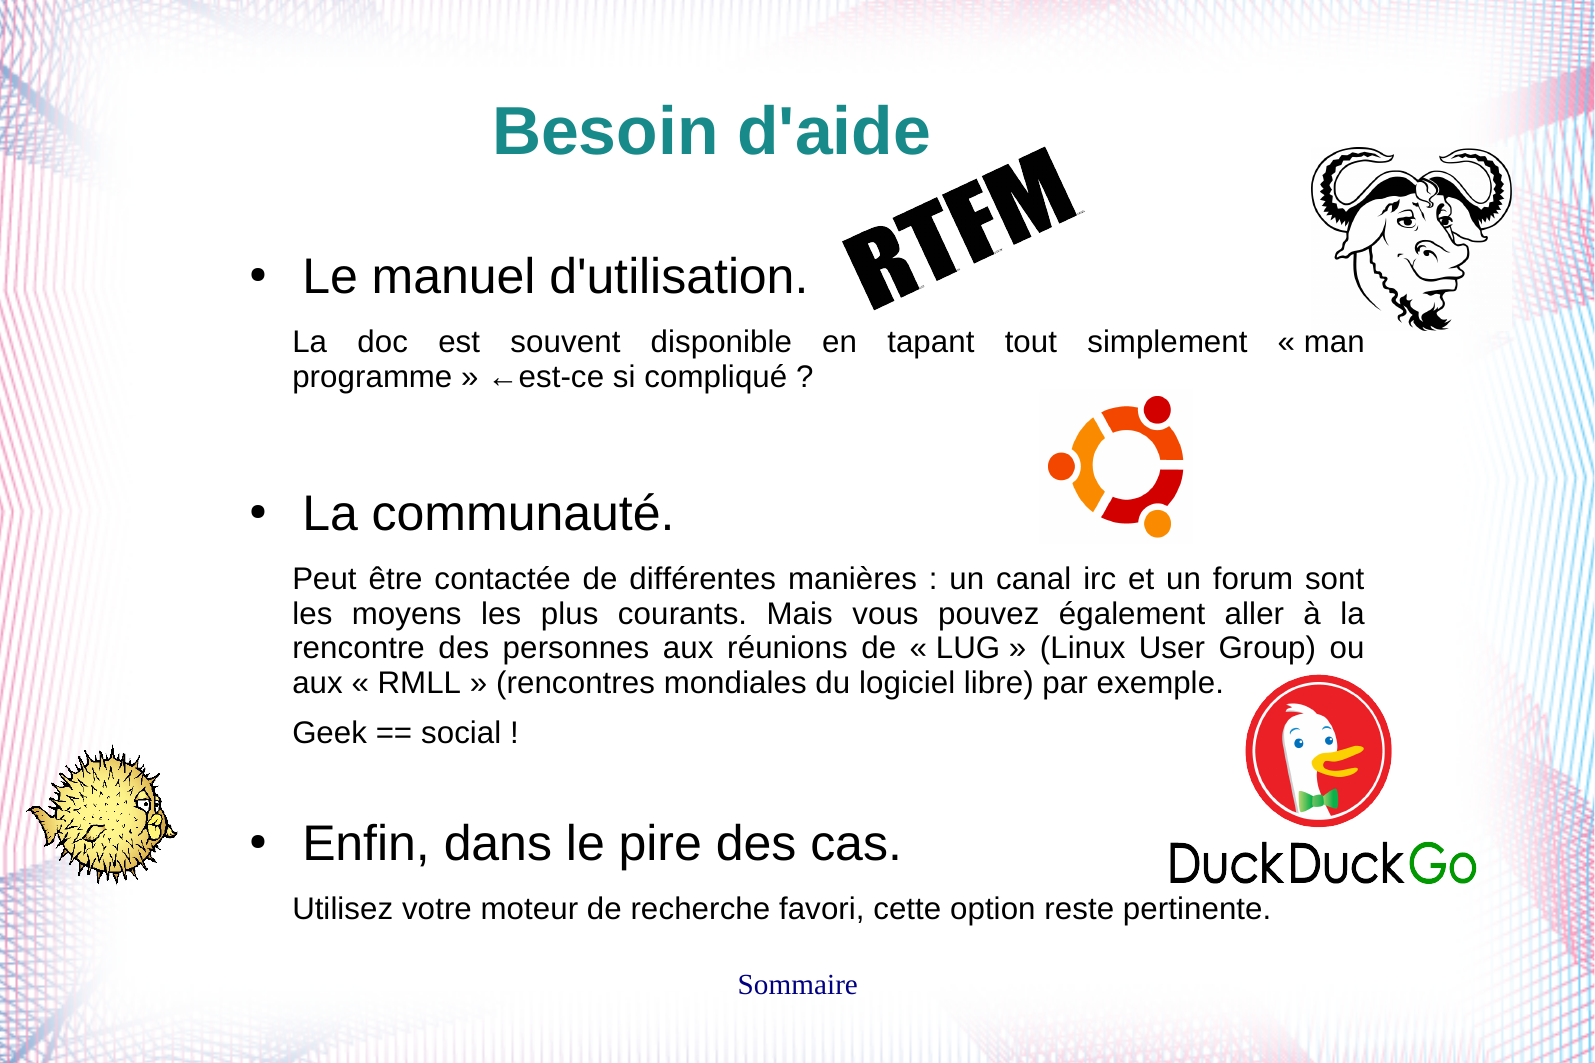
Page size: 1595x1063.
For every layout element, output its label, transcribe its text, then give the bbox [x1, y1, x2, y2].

picture [0, 0, 1595, 1063]
list Le manuel d'utilisation. La doc est souvent disponible en tapant tout simplement « man programme » ←est-ce si compliqué ? La communauté. Peut être contactée de différentes manières : un canal irc et un forum sont les moyens les plus courants. Mais vous pouvez également aller à la rencontre des personnes aux réunions de « LUG » (Linux User Group) ou aux « RMLL » (rencontres mondiales du logiciel libre) par exemple. Geek == social ! Enfin, dans le pire des cas. Utilisez votre moteur de recherche favori, cette option reste pertinente. [79, 248, 1367, 951]
title Besoin d'aide [56, 42, 1367, 220]
